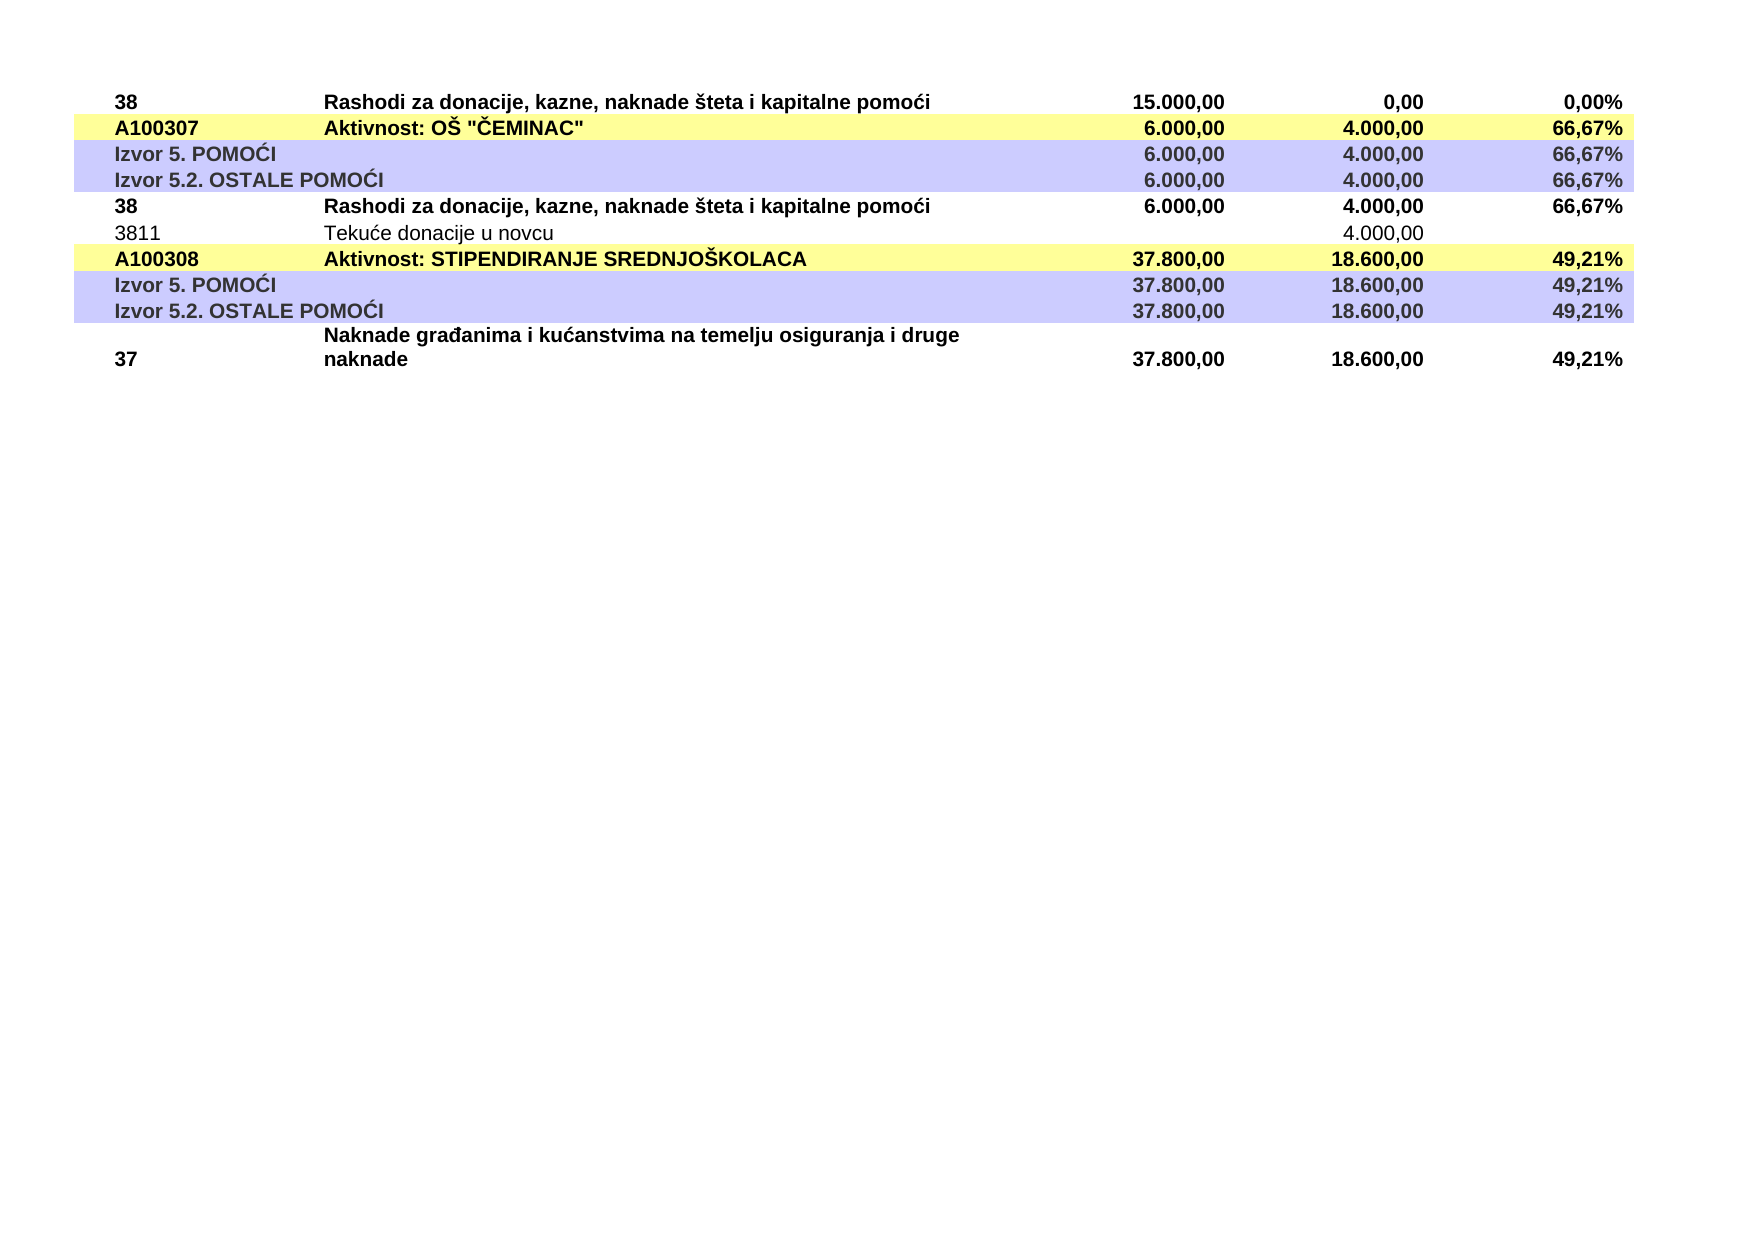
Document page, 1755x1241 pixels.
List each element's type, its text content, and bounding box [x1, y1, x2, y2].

table_cell 66,67% [1435, 114, 1634, 140]
table_cell 6.000,00 [1037, 140, 1236, 166]
table_cell Naknade građanima i kućanstvima na temelju osiguranja i druge naknade [283, 323, 1037, 371]
table_cell 38 [74, 192, 283, 218]
table_cell Rashodi za donacije, kazne, naknade šteta i kapitalne pomoći [283, 88, 1037, 114]
table_cell 49,21% [1435, 323, 1634, 371]
table_cell 18.600,00 [1236, 244, 1435, 271]
table_cell [1037, 218, 1236, 244]
table_cell 18.600,00 [1236, 323, 1435, 371]
table_cell Izvor 5. POMOĆI [74, 271, 1037, 297]
table_cell 66,67% [1435, 140, 1634, 166]
table_cell 49,21% [1435, 271, 1634, 297]
table_cell 37 [74, 323, 283, 371]
table_cell 4.000,00 [1236, 140, 1435, 166]
table_cell Aktivnost: STIPENDIRANJE SREDNJOŠKOLACA [283, 244, 1037, 271]
table_cell 4.000,00 [1236, 114, 1435, 140]
table_cell 66,67% [1435, 192, 1634, 218]
table_cell 4.000,00 [1236, 192, 1435, 218]
table_cell Izvor 5.2. OSTALE POMOĆI [74, 166, 1037, 192]
table_cell 4.000,00 [1236, 166, 1435, 192]
table_cell Tekuće donacije u novcu [283, 218, 1037, 244]
table_cell 66,67% [1435, 166, 1634, 192]
table_cell 37.800,00 [1037, 297, 1236, 323]
table_cell 38 [74, 88, 283, 114]
table_cell A100307 [74, 114, 283, 140]
table_cell 3811 [74, 218, 283, 244]
table_cell 0,00% [1435, 88, 1634, 114]
table_cell 6.000,00 [1037, 192, 1236, 218]
table_cell 18.600,00 [1236, 271, 1435, 297]
table_cell Izvor 5.2. OSTALE POMOĆI [74, 297, 1037, 323]
table_cell 37.800,00 [1037, 244, 1236, 271]
table_cell 18.600,00 [1236, 297, 1435, 323]
table_cell 6.000,00 [1037, 166, 1236, 192]
table_cell Aktivnost: OŠ "ČEMINAC" [283, 114, 1037, 140]
table_cell Izvor 5. POMOĆI [74, 140, 1037, 166]
table_cell 37.800,00 [1037, 271, 1236, 297]
table_cell 6.000,00 [1037, 114, 1236, 140]
table_cell 49,21% [1435, 297, 1634, 323]
table_cell 49,21% [1435, 244, 1634, 271]
table_cell 4.000,00 [1236, 218, 1435, 244]
table_cell 37.800,00 [1037, 323, 1236, 371]
table_cell 15.000,00 [1037, 88, 1236, 114]
table_cell [1435, 218, 1634, 244]
table_cell Rashodi za donacije, kazne, naknade šteta i kapitalne pomoći [283, 192, 1037, 218]
table_cell A100308 [74, 244, 283, 271]
table_cell 0,00 [1236, 88, 1435, 114]
